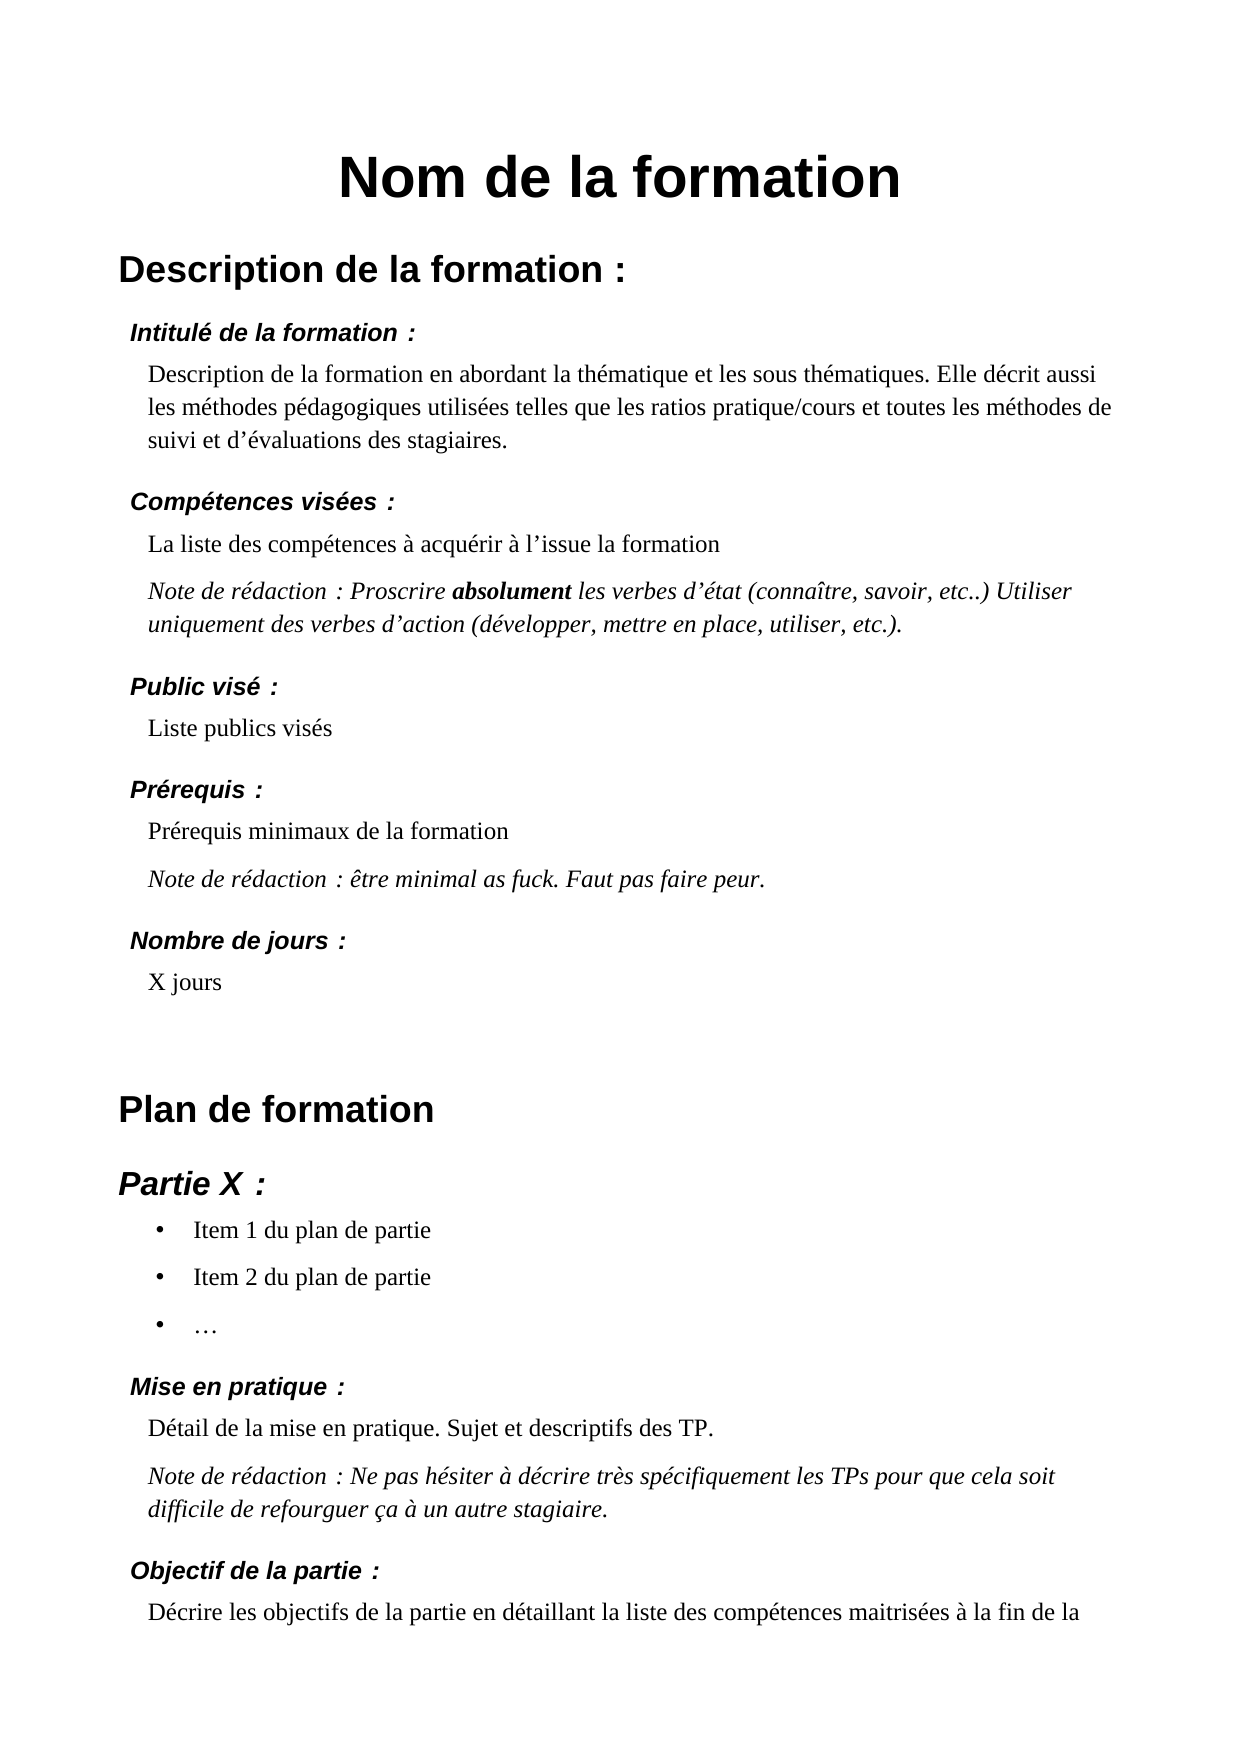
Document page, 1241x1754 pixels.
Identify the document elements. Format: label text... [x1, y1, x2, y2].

list … [156, 1310, 1122, 1339]
text Détail de la mise en pratique. Sujet et descriptifs des TP. [148, 1413, 1122, 1442]
subtitle Compétences visées : [130, 487, 1110, 516]
subtitle Nombre de jours : [130, 926, 1110, 955]
subtitle Mise en pratique : [130, 1372, 1110, 1401]
subtitle Objectif de la partie : [130, 1556, 1110, 1585]
text Décrire les objectifs de la partie en détaillant la liste des compétences maitrisées à la fin de la [148, 1597, 1122, 1626]
text X jours [148, 967, 1122, 996]
text La liste des compétences à acquérir à l’issue la formation [148, 529, 1122, 557]
text Note de rédaction : Ne pas hésiter à décrire très spécifiquement les TPs pour que cela soit difficile de refourguer ça à un autre stagiaire. [148, 1461, 1122, 1523]
title Nom de la formation [118, 143, 1122, 210]
text Prérequis minimaux de la formation [148, 816, 1122, 845]
subtitle Intitulé de la formation : [130, 318, 1110, 347]
subtitle Description de la formation : [118, 248, 1122, 291]
subtitle Plan de formation [118, 1087, 1122, 1131]
list Item 2 du plan de partie [156, 1262, 1122, 1291]
text Note de rédaction : être minimal as fuck. Faut pas faire peur. [148, 864, 1122, 892]
list Item 1 du plan de partie [156, 1215, 1122, 1243]
text Description de la formation en abordant la thématique et les sous thématiques. Elle décrit aussi les méthodes pédagogiques utilisées telles que les ratios pratique/cours et toutes les méthodes de suivi et d’évaluations des stagiaires. [148, 359, 1122, 454]
text Liste publics visés [148, 713, 1122, 741]
subtitle Prérequis : [130, 775, 1110, 804]
subtitle Public visé : [130, 671, 1110, 700]
subtitle Partie X : [118, 1164, 1122, 1202]
text Note de rédaction : Proscrire absolument les verbes d’état (connaître, savoir, etc..) Utiliser uniquement des verbes d’action (développer, mettre en place, utiliser, etc.). [148, 576, 1122, 638]
